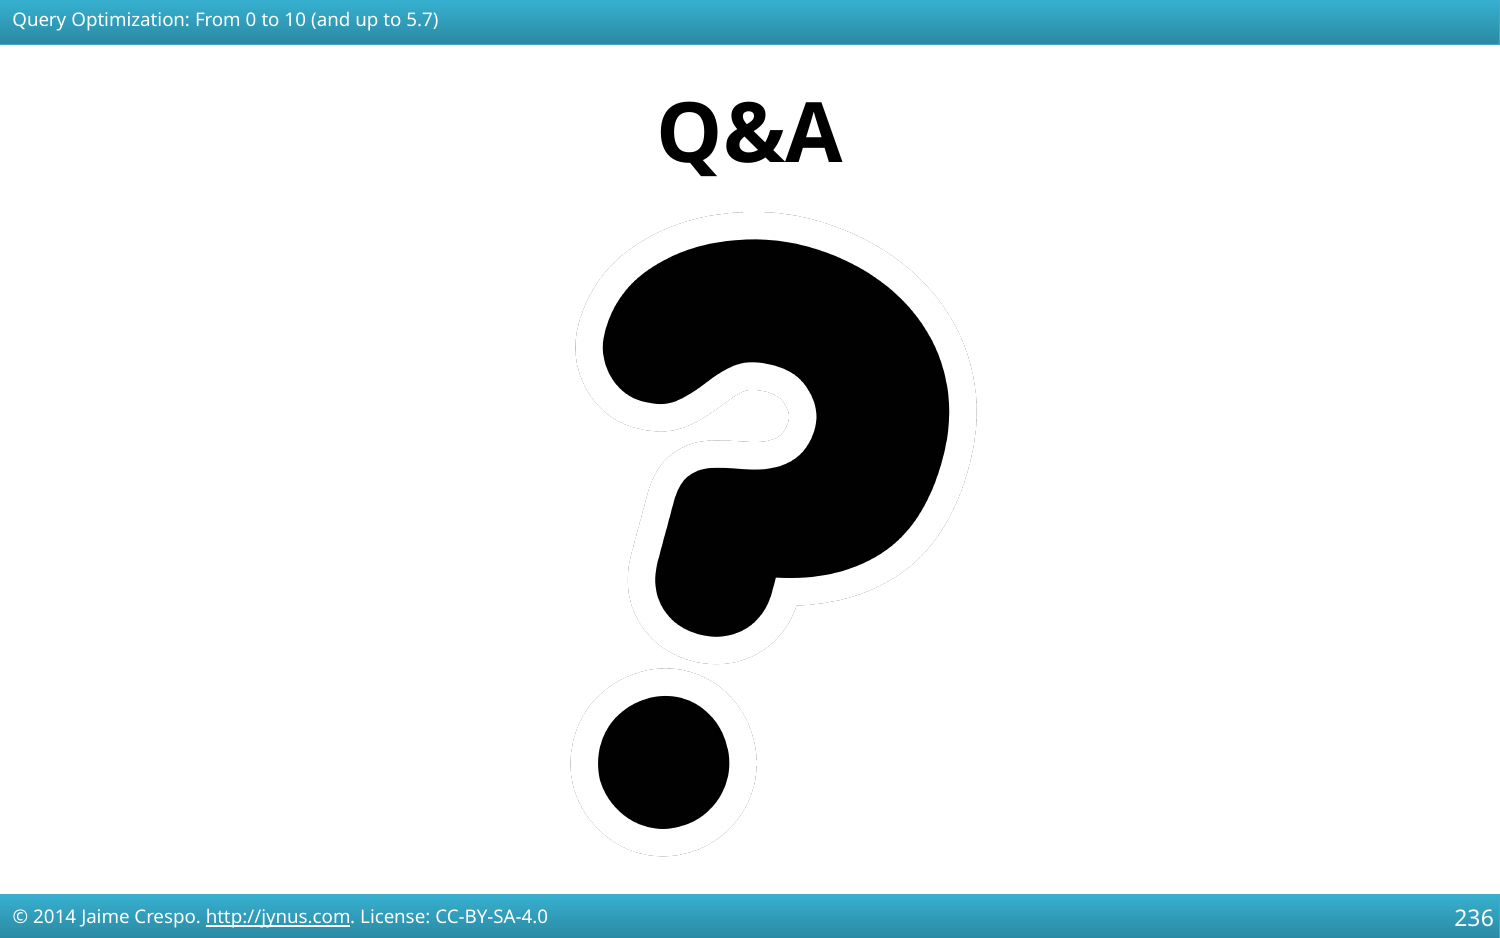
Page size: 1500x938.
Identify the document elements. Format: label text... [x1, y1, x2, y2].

picture [445, 205, 1102, 863]
slide_number [1389, 896, 1490, 935]
title Q&A [75, 51, 1425, 209]
